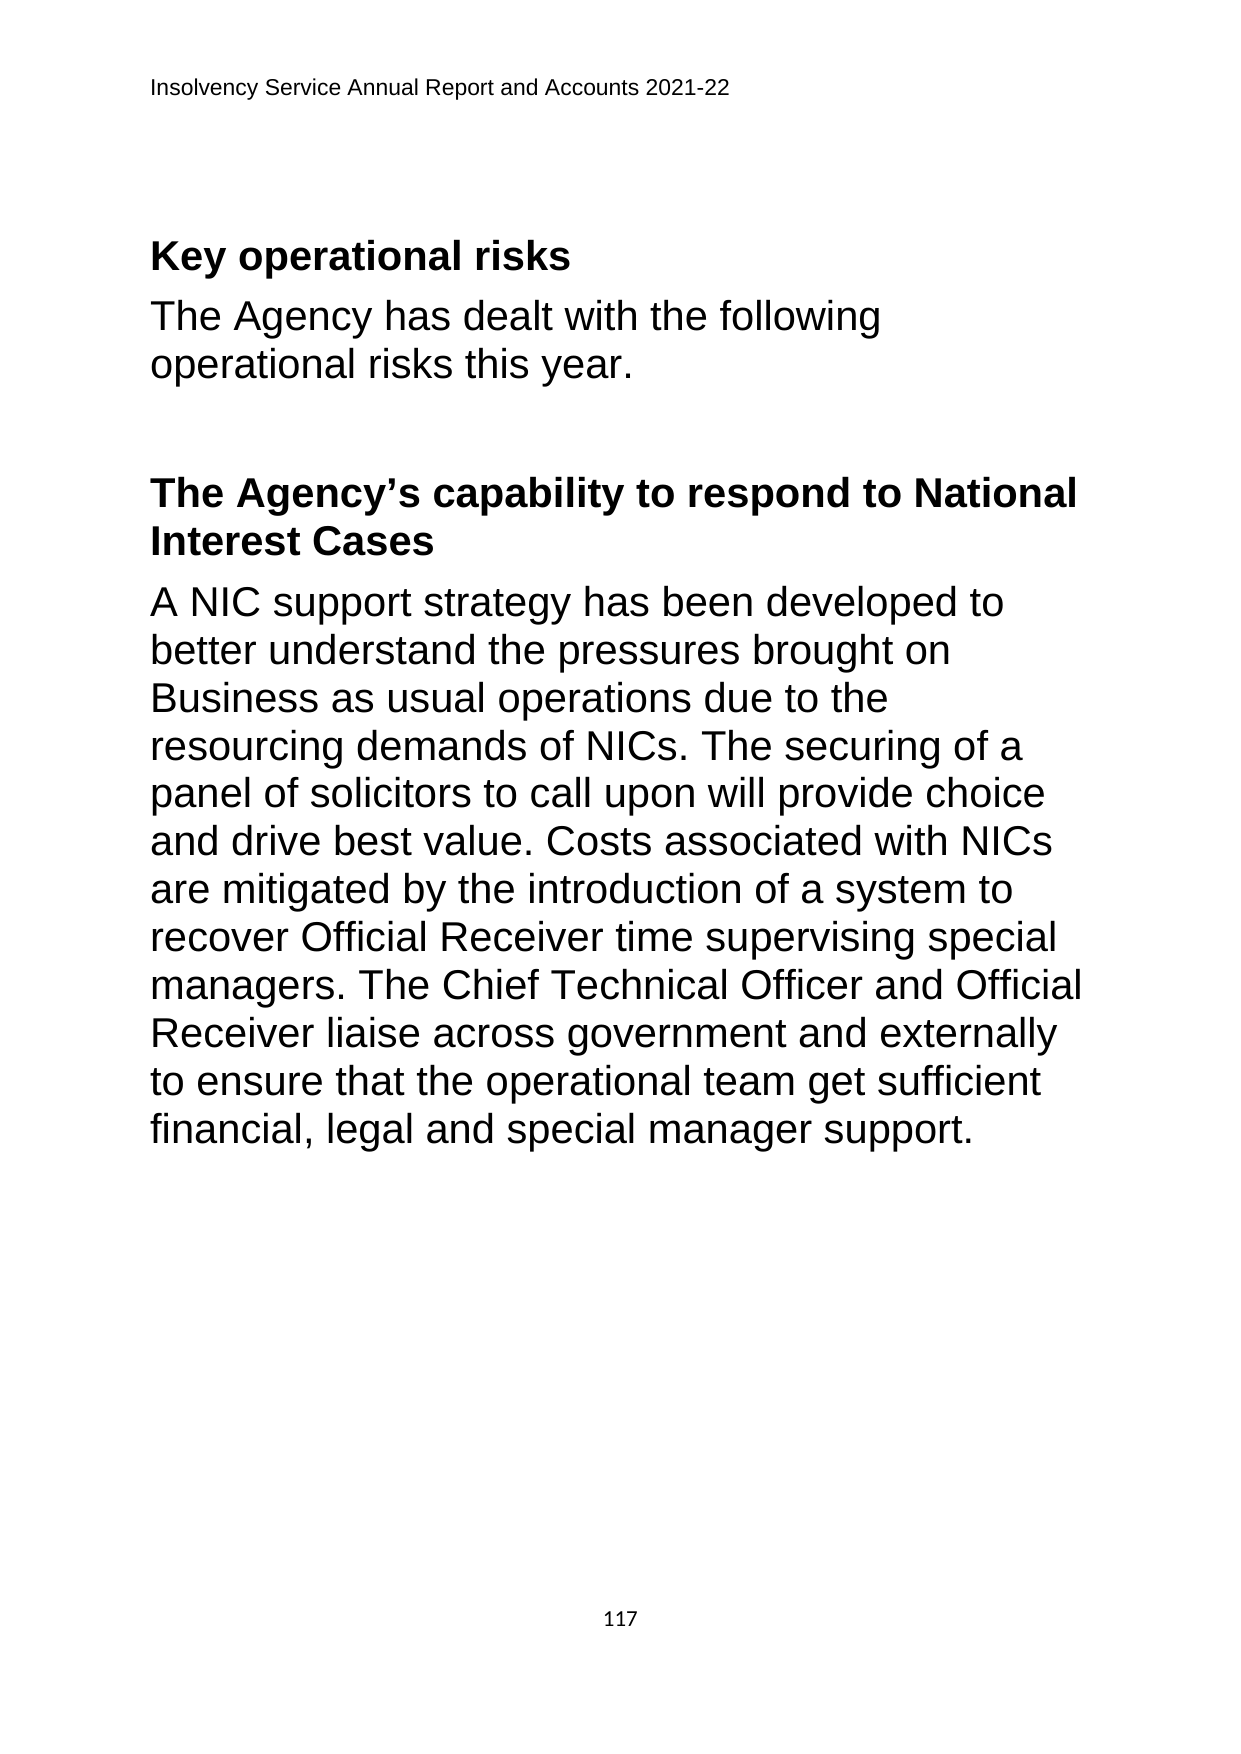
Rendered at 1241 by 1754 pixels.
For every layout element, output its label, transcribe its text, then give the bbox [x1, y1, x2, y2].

subtitle Key operational risks [150, 231, 1090, 279]
text The Agency has dealt with the following operational risks this year. [150, 292, 1090, 387]
subtitle The Agency’s capability to respond to National Interest Cases [150, 469, 1090, 564]
text A NIC support strategy has been developed to better understand the pressures brought on Business as usual operations due to the resourcing demands of NICs. The securing of a panel of solicitors to call upon will provide choice and drive best value. Costs associated with NICs are mitigated by the introduction of a system to recover Official Receiver time supervising special managers. The Chief Technical Officer and Official Receiver liaise across government and externally to ensure that the operational team get sufficient financial, legal and special manager support. [150, 577, 1090, 1152]
